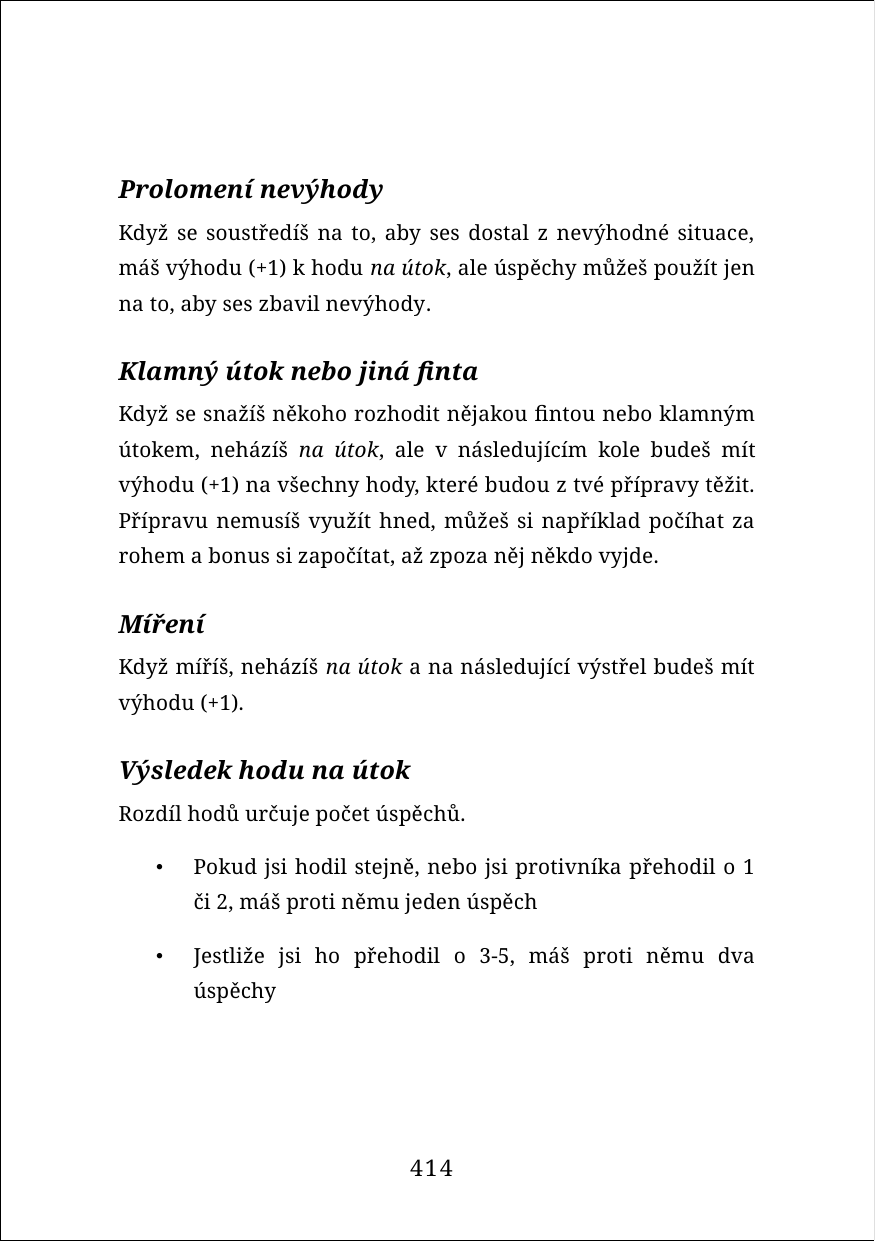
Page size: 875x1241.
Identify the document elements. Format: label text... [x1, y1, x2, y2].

text Rozdíl hodů určuje počet úspěchů. [118, 799, 756, 827]
subtitle Výsledek hodu na útok [118, 753, 756, 787]
text Když míříš, neházíš na útok a na následující výstřel budeš mít výhodu (+1). [118, 652, 756, 716]
subtitle Prolomení nevýhody [118, 172, 756, 206]
text Když se soustředíš na to, aby ses dostal z nevýhodné situace, máš výhodu (+1) k hodu na útok, ale úspěchy můžeš použít jen na to, aby ses zbavil nevýhody. [118, 218, 756, 317]
list Jestliže jsi ho přehodil o 3-5, máš proti němu dva úspěchy [156, 941, 756, 1005]
list Pokud jsi hodil stejně, nebo jsi protivníka přehodil o 1 či 2, máš proti němu jeden úspěch [156, 852, 756, 916]
subtitle Míření [118, 607, 756, 641]
text Když se snažíš někoho rozhodit nějakou fintou nebo klamným útokem, neházíš na útok, ale v následujícím kole budeš mít výhodu (+1) na všechny hody, které budou z tvé přípravy těžit. Přípravu nemusíš využít hned, můžeš si například počíhat za rohem a bonus si započítat, až zpoza něj někdo vyjde. [118, 399, 756, 570]
subtitle Klamný útok nebo jiná finta [118, 354, 756, 388]
